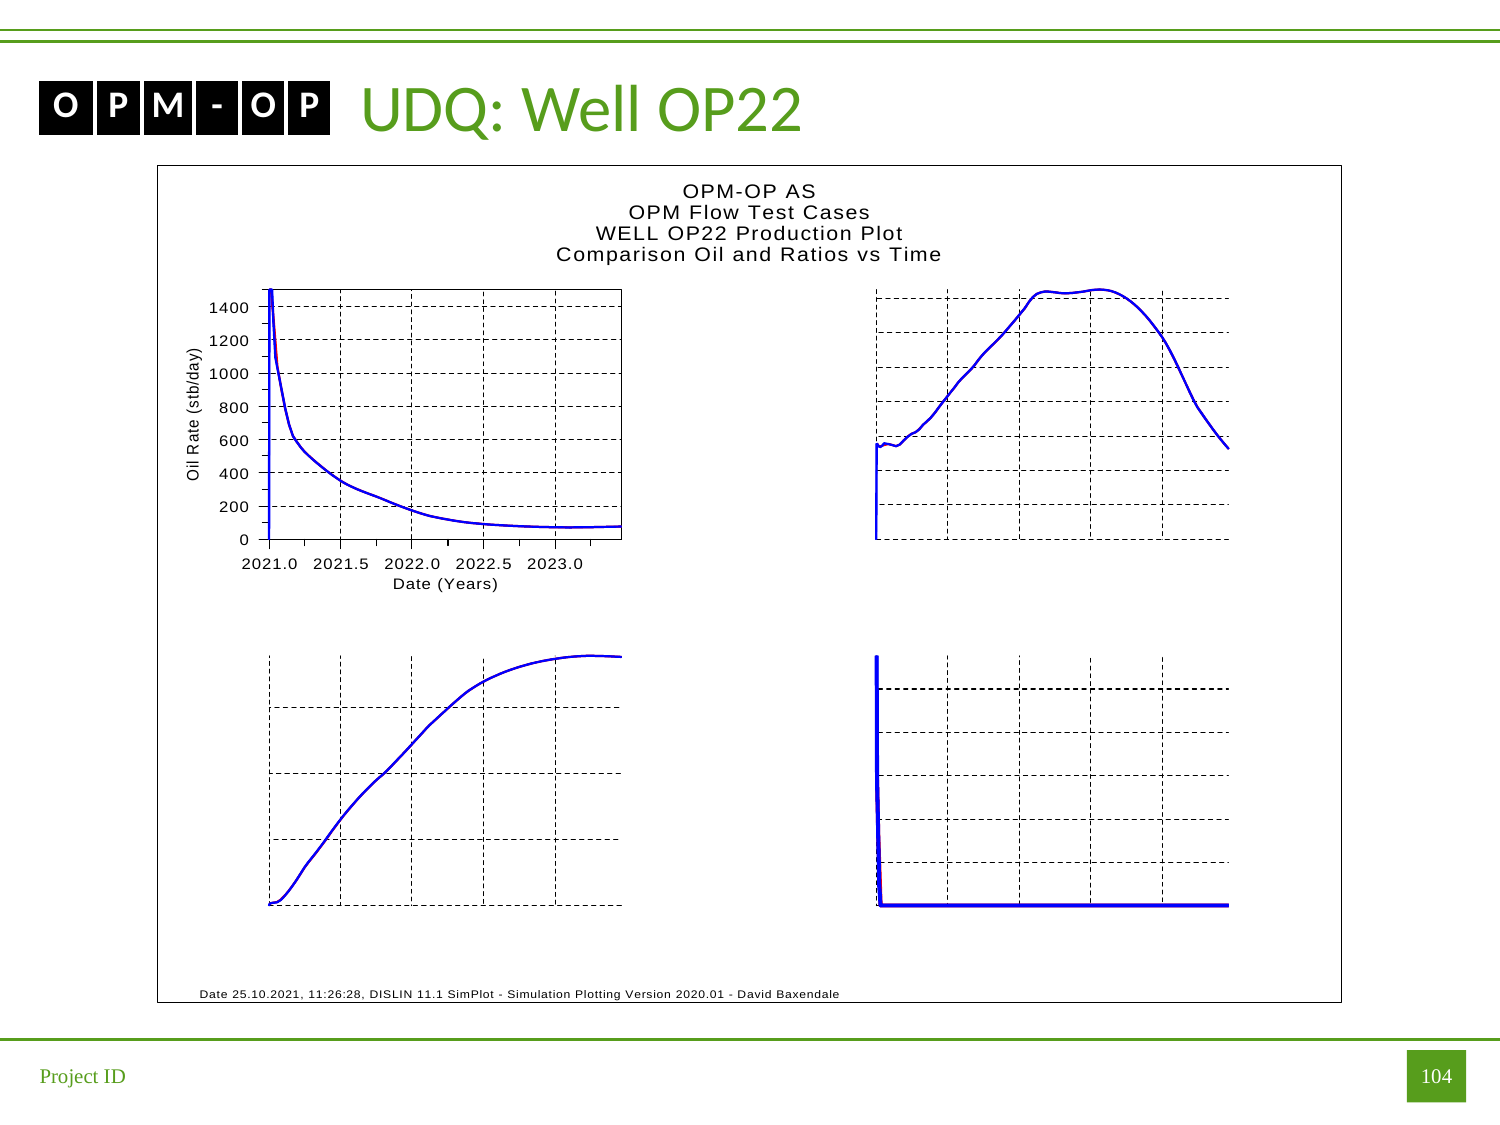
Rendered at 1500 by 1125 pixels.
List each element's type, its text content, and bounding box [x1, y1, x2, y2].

title UDQ: well OP22 [360, 77, 1425, 153]
picture [157, 165, 1343, 1004]
